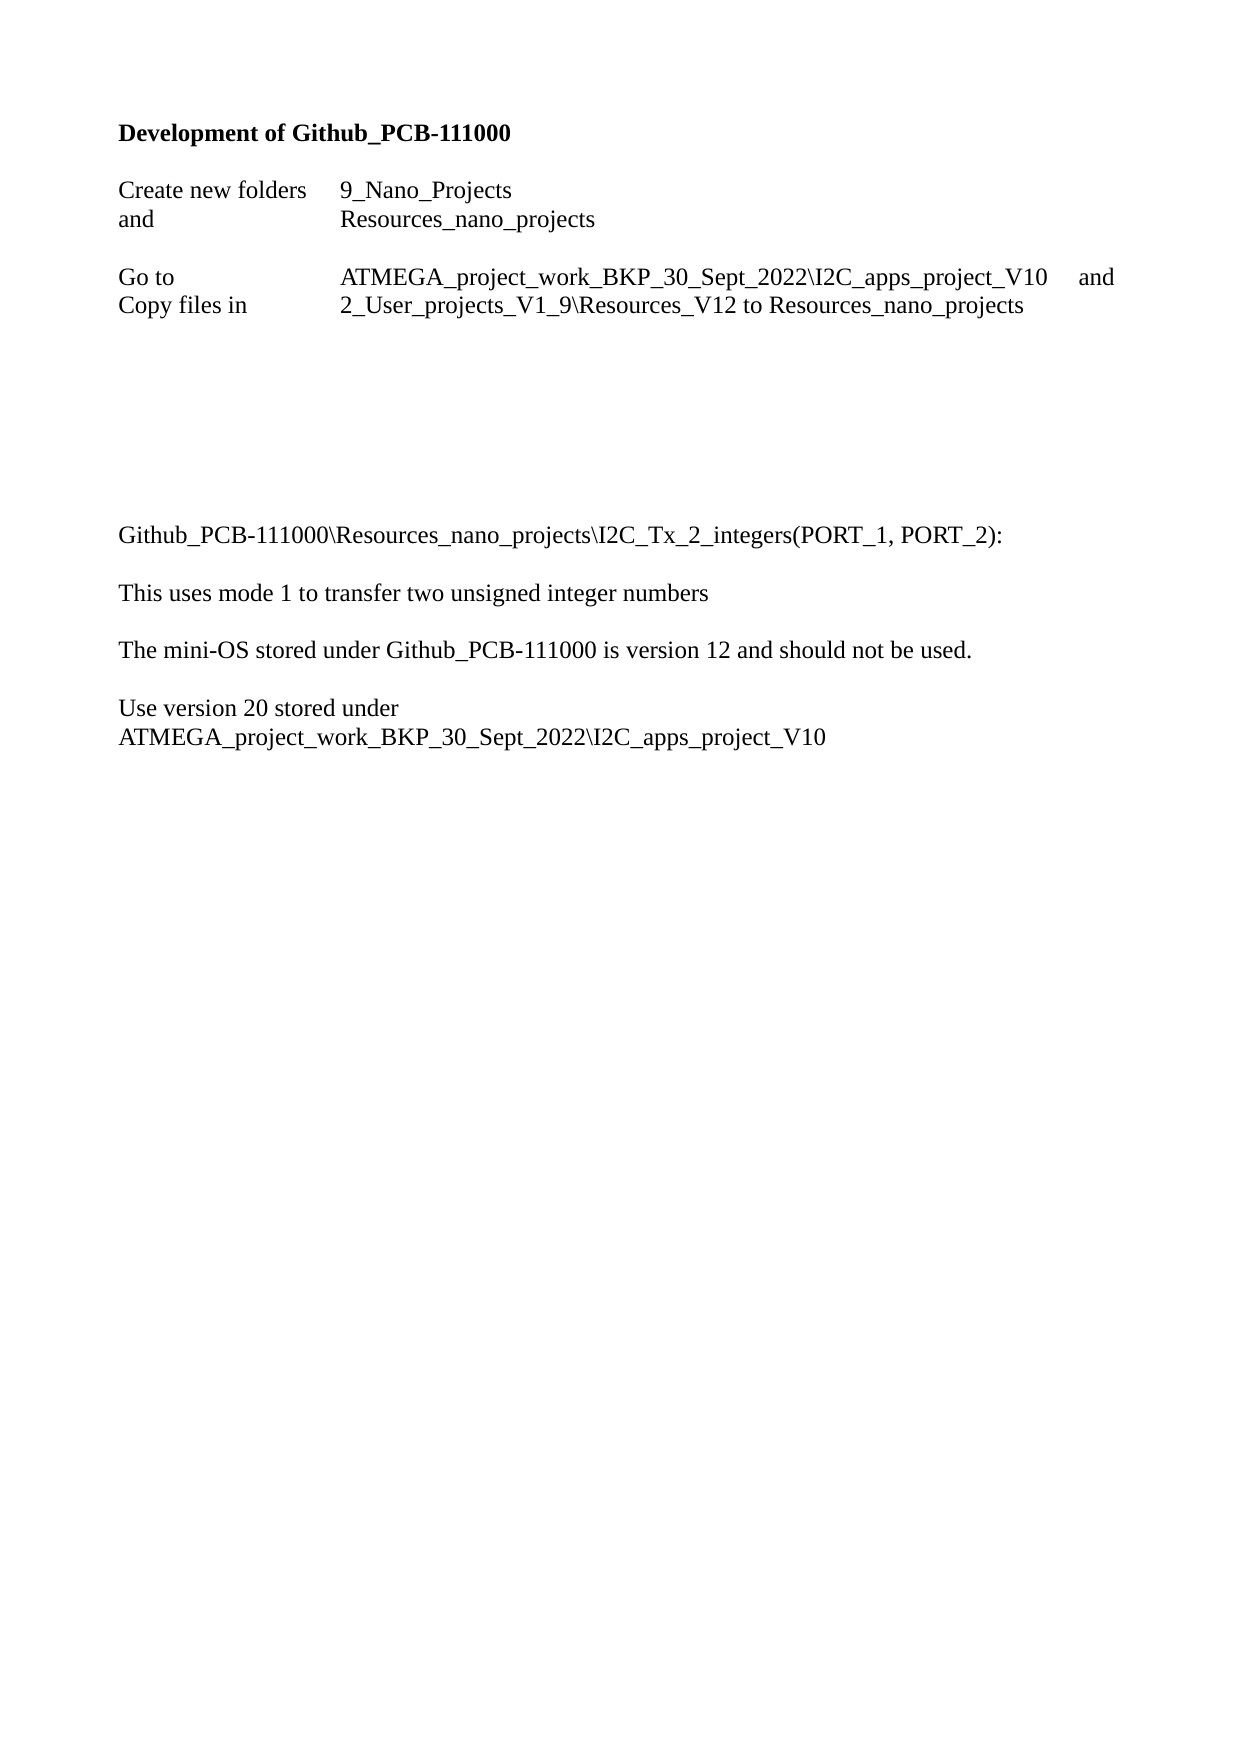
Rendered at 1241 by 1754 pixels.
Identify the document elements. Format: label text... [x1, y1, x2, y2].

text ATMEGA_project_work_BKP_30_Sept_2022\I2C_apps_project_V10 [118, 722, 1122, 751]
text Create new folders 9_Nano_Projects [118, 176, 1122, 204]
text This uses mode 1 to transfer two unsigned integer numbers [118, 578, 1122, 607]
text Development of Github_PCB-111000 [118, 118, 1122, 147]
text Copy files in 2_User_projects_V1_9\Resources_V12 to Resources_nano_projects [118, 291, 1122, 319]
text Go to ATMEGA_project_work_BKP_30_Sept_2022\I2C_apps_project_V10 and [118, 262, 1122, 291]
text and Resources_nano_projects [118, 204, 1122, 233]
text The mini-OS stored under Github_PCB-111000 is version 12 and should not be used. [118, 636, 1122, 664]
text Use version 20 stored under [118, 693, 1122, 722]
text Github_PCB-111000\Resources_nano_projects\I2C_Tx_2_integers(PORT_1, PORT_2): [118, 521, 1122, 549]
